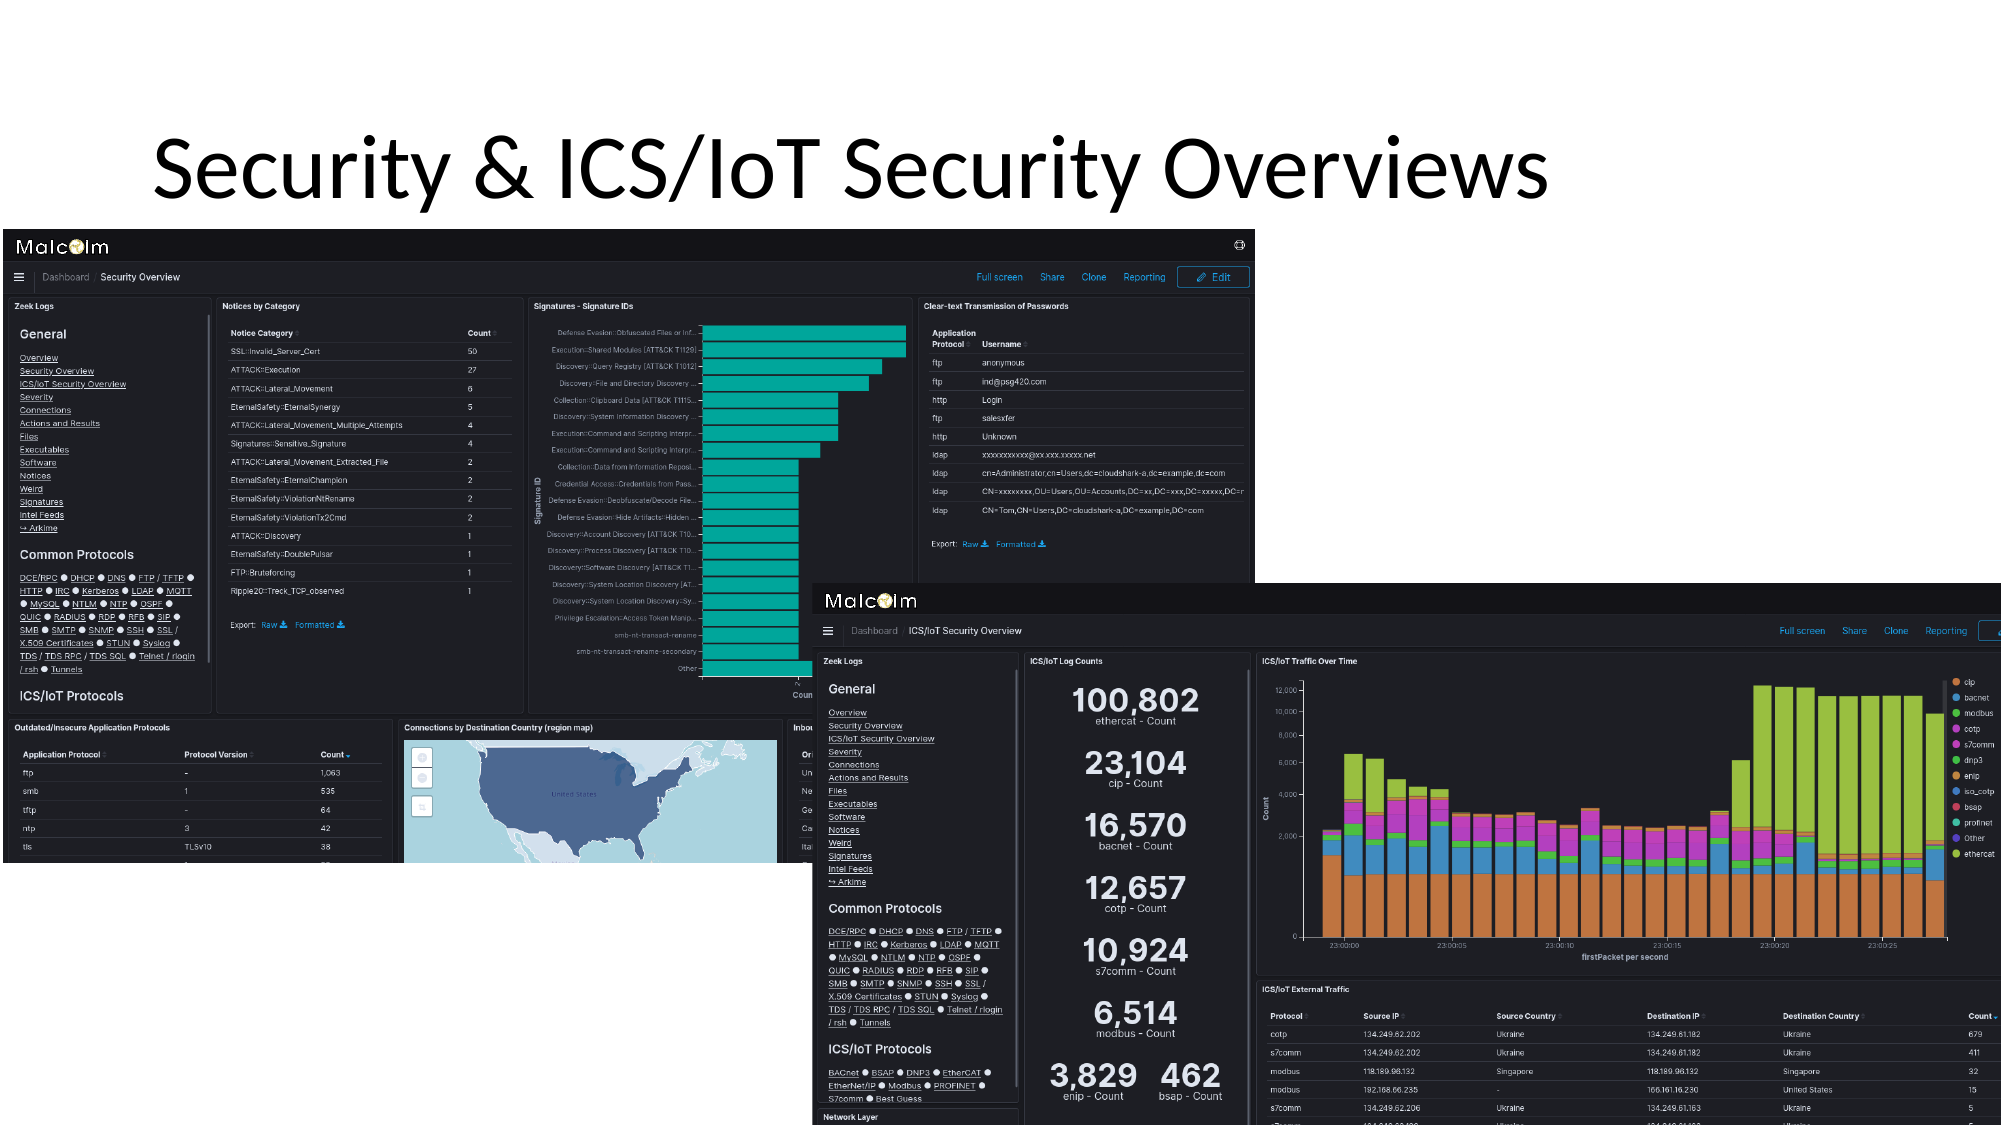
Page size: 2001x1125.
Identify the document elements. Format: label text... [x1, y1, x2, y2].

title Security & ICS/IoT Security Overviews [137, 59, 1863, 278]
picture [3, 229, 2001, 1125]
